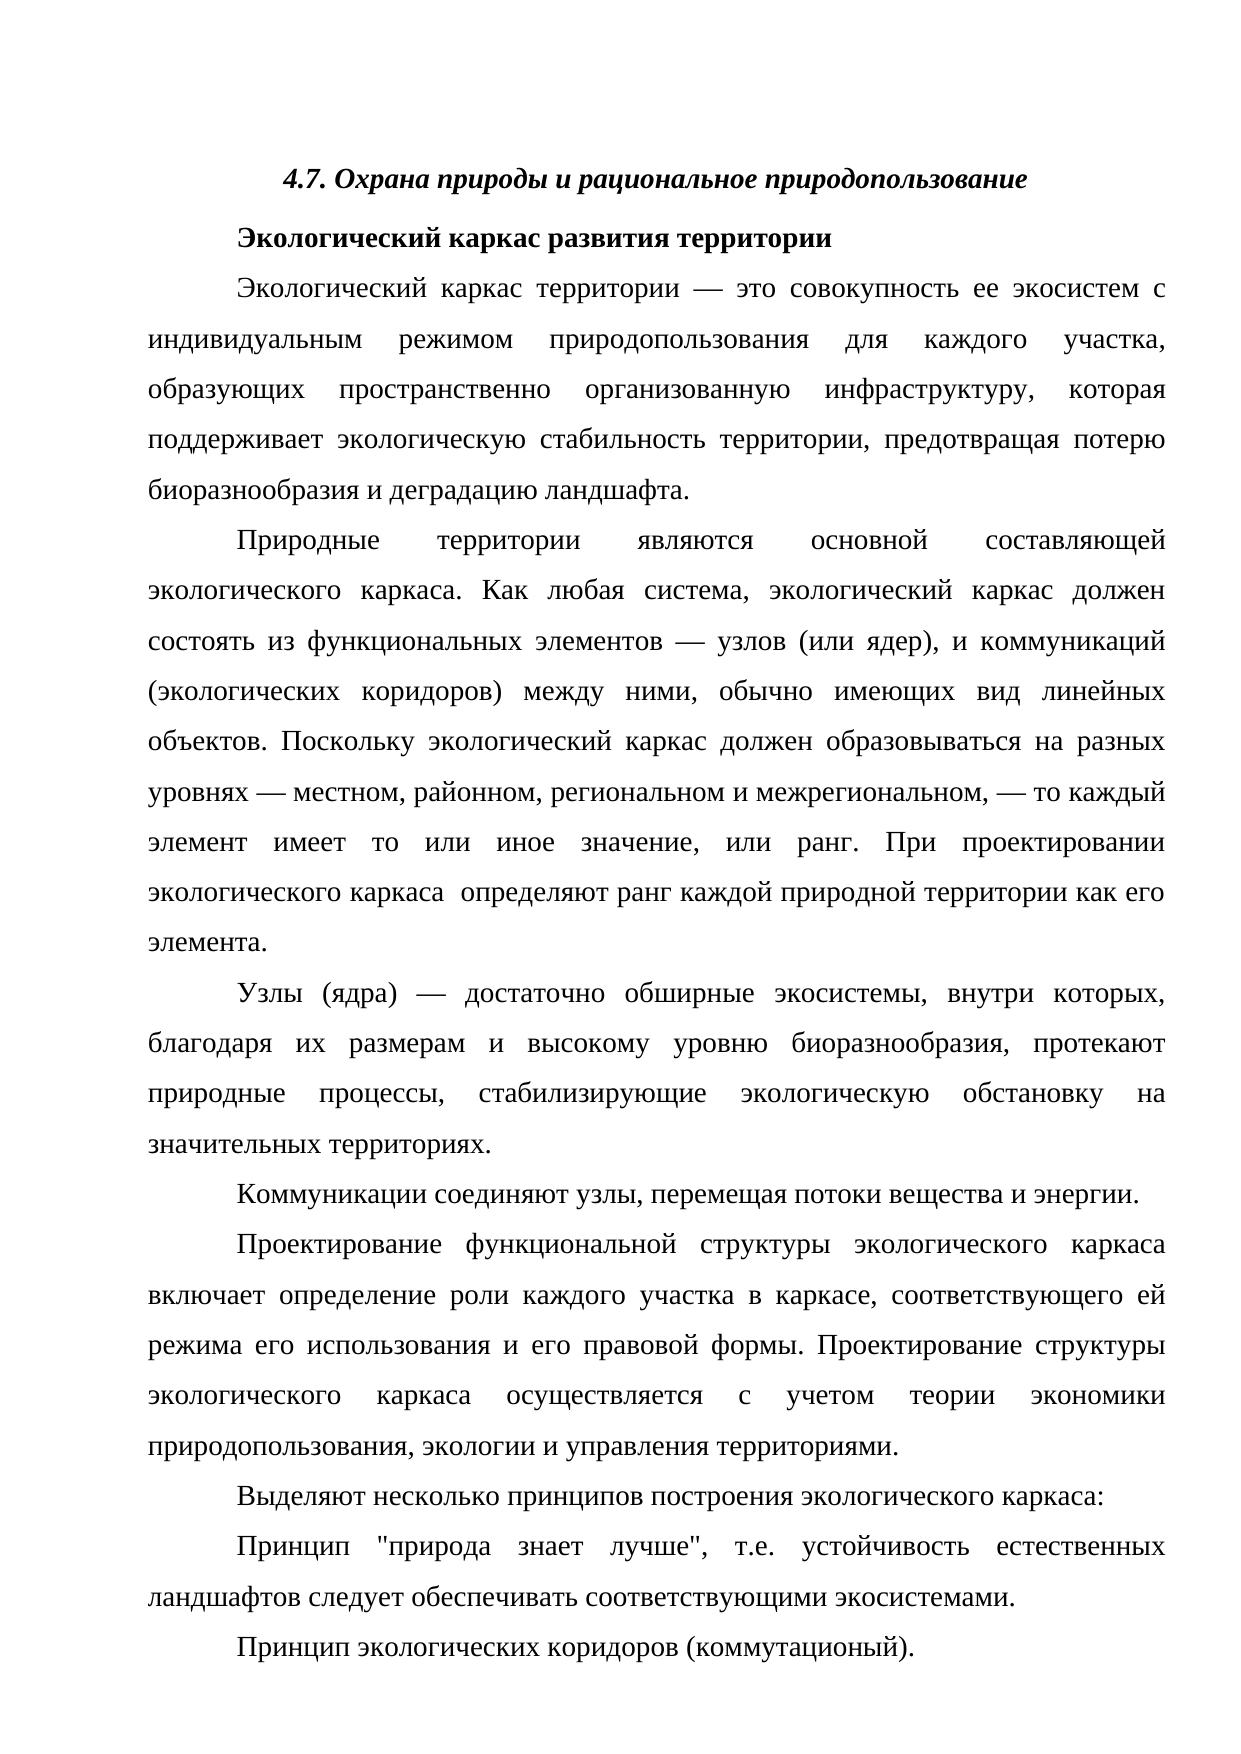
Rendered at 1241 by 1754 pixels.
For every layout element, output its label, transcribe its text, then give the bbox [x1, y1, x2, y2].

text Принцип "природа знает лучше", т.е. устойчивость естественных ландшафтов следует обеспечивать соответствующими экосистемами. [148, 1528, 1166, 1612]
text Экологический каркас территории — это совокупность ее экосистем с индивидуальным режимом природопользования для каждого участка, образующих пространственно организованную инфраструктуру, которая поддерживает экологическую стабильность территории, предотвращая потерю биоразнообразия и деградацию ландшафта. [148, 271, 1166, 505]
text Экологический каркас развития территории [148, 220, 1166, 254]
text Выделяют несколько принципов построения экологического каркаса: [148, 1478, 1166, 1512]
text Коммуникации соединяют узлы, перемещая потоки вещества и энергии. [148, 1176, 1166, 1210]
text Проектирование функциональной структуры экологического каркаса включает определение роли каждого участка в каркасе, соответствующего ей режима его использования и его правовой формы. Проектирование структуры экологического каркаса осуществляется с учетом теории экономики природопользования, экологии и управления территориями. [148, 1226, 1166, 1461]
subtitle 4.7. Охрана природы и рациональное природопользование [148, 162, 1166, 195]
text Узлы (ядра) — достаточно обширные экосистемы, внутри которых, благодаря их размерам и высокому уровню биоразнообразия, протекают природные процессы, стабилизирующие экологическую обстановку на значительных территориях. [148, 975, 1166, 1159]
text Принцип экологических коридоров (коммутационый). [148, 1629, 1166, 1662]
text Природные территории являются основной составляющей экологического каркаса. Как любая система, экологический каркас должен состоять из функциональных элементов — узлов (или ядер), и коммуникаций (экологических коридоров) между ними, обычно имеющих вид линейных объектов. Поскольку экологический каркас должен образовываться на разных уровнях — местном, районном, региональном и межрегиональном, — то каждый элемент имеет то или иное значение, или ранг. При проектировании экологического каркаса определяют ранг каждой природной территории как его элемента. [148, 522, 1166, 958]
